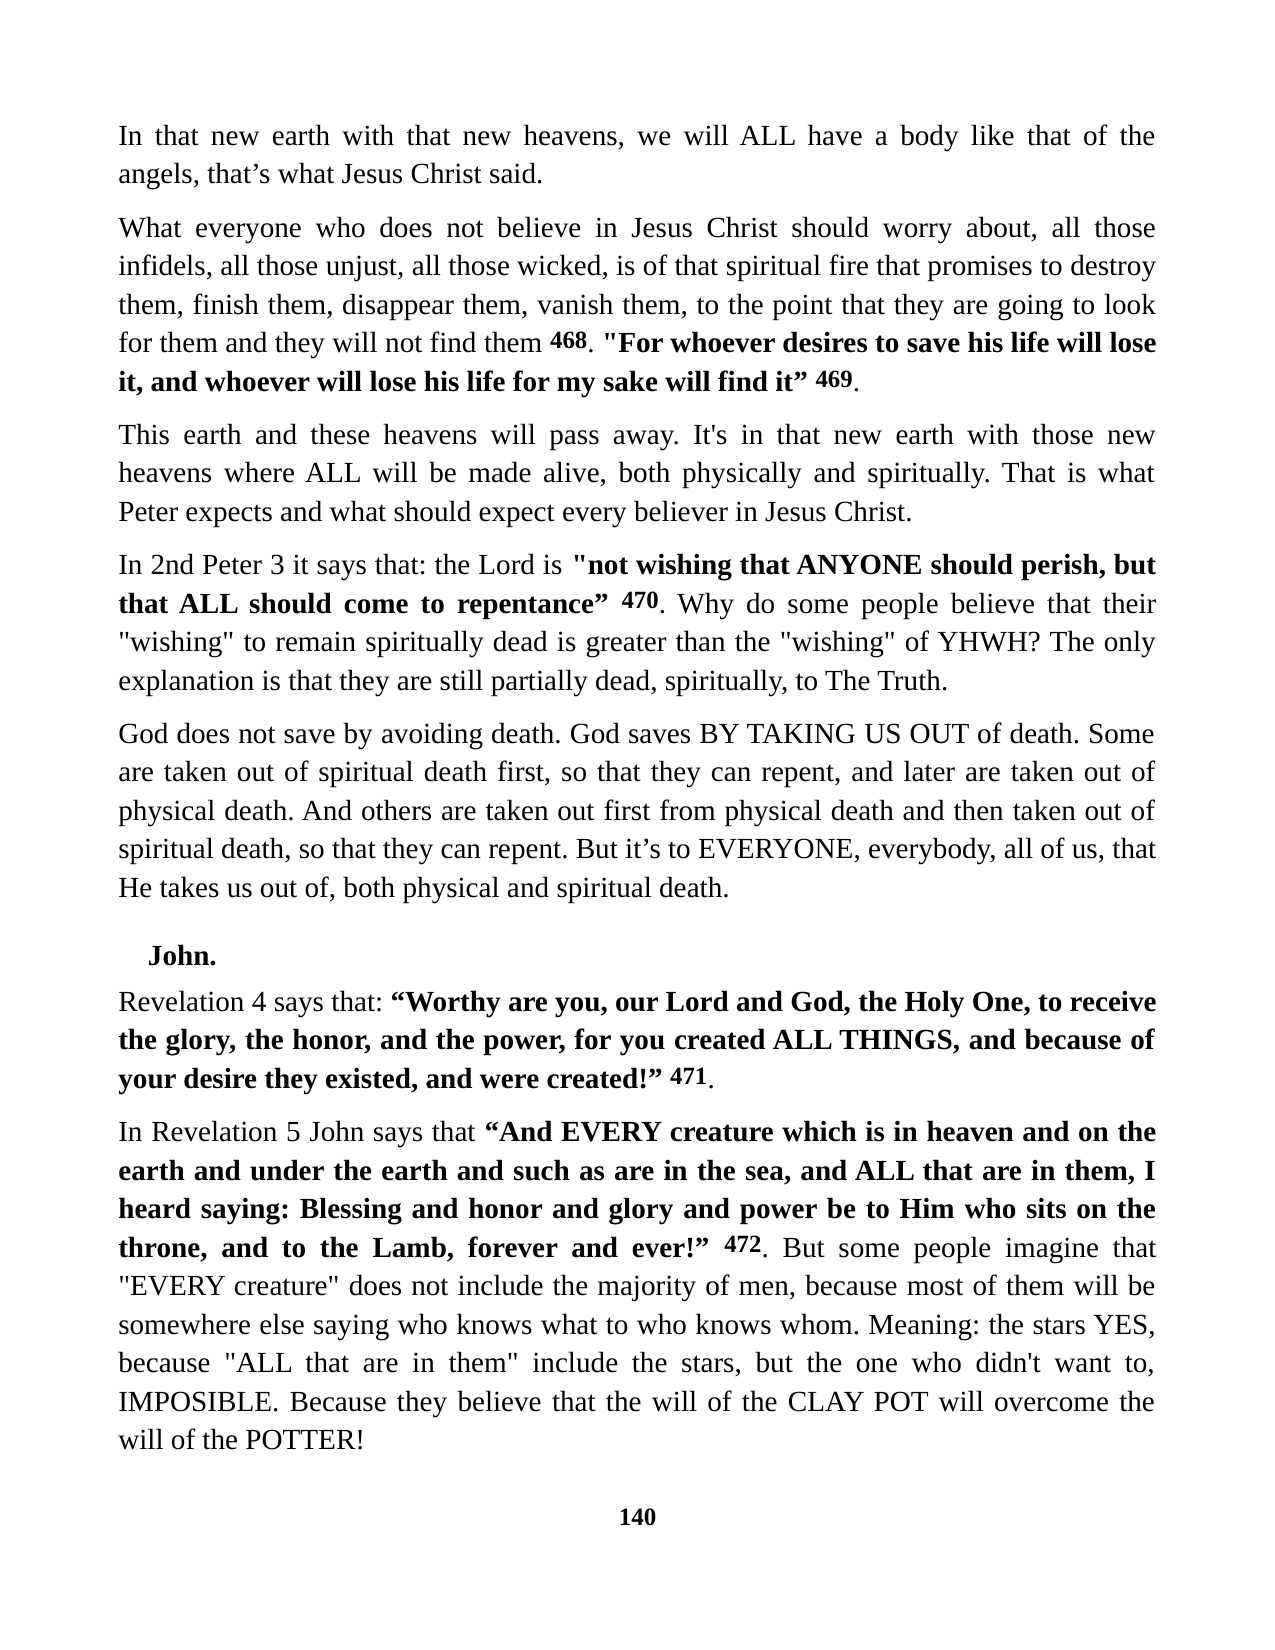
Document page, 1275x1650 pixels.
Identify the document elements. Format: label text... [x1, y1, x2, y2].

text Revelation 4 says that: “Worthy are you, our Lord and God, the Holy One, to receive the glory, the honor, and the power, for you created ALL THINGS, and because of your desire they existed, and were created!” . [118, 984, 1157, 1094]
text God does not save by avoiding death. God saves BY TAKING US OUT of death. Some are taken out of spiritual death first, so that they can repent, and later are taken out of physical death. And others are taken out first from physical death and then taken out of spiritual death, so that they can repent. But it’s to EVERYONE, everybody, all of us, that He takes us out of, both physical and spiritual death. [118, 716, 1157, 904]
text In that new earth with that new heavens, we will ALL have a body like that of the angels, that’s what Jesus Christ said. [118, 118, 1157, 190]
text In 2nd Peter 3 it says that: the Lord is "not wishing that ANYONE should perish, but that ALL should come to repentance” . Why do some people believe that their "wishing" to remain spiritually dead is greater than the "wishing" of YHWH? The only explanation is that they are still partially dead, spiritually, to The Truth. [118, 547, 1157, 696]
text What everyone who does not believe in Jesus Christ should worry about, all those infidels, all those unjust, all those wicked, is of that spiritual fire that promises to destroy them, finish them, disappear them, vanish them, to the point that they are going to look for them and they will not find them . "For whoever desires to save his life will lose it, and whoever will lose his life for my sake will find it” . [118, 210, 1157, 397]
text This earth and these heavens will pass away. It's in that new earth with those new heavens where ALL will be made alive, both physically and spiritually. That is what Peter expects and what should expect every believer in Jesus Christ. [118, 417, 1157, 528]
subtitle John. [148, 938, 1157, 971]
text In Revelation 5 John says that “And EVERY creature which is in heaven and on the earth and under the earth and such as are in the sea, and ALL that are in them, I heard saying: Blessing and honor and glory and power be to Him who sits on the throne, and to the Lamb, forever and ever!” . But some people imagine that "EVERY creature" does not include the majority of men, because most of them will be somewhere else saying who knows what to who knows whom. Meaning: the stars YES, because "ALL that are in them" include the stars, but the one who didn't want to, IMPOSIBLE. Because they believe that the will of the CLAY POT will overcome the will of the POTTER! [118, 1114, 1157, 1456]
